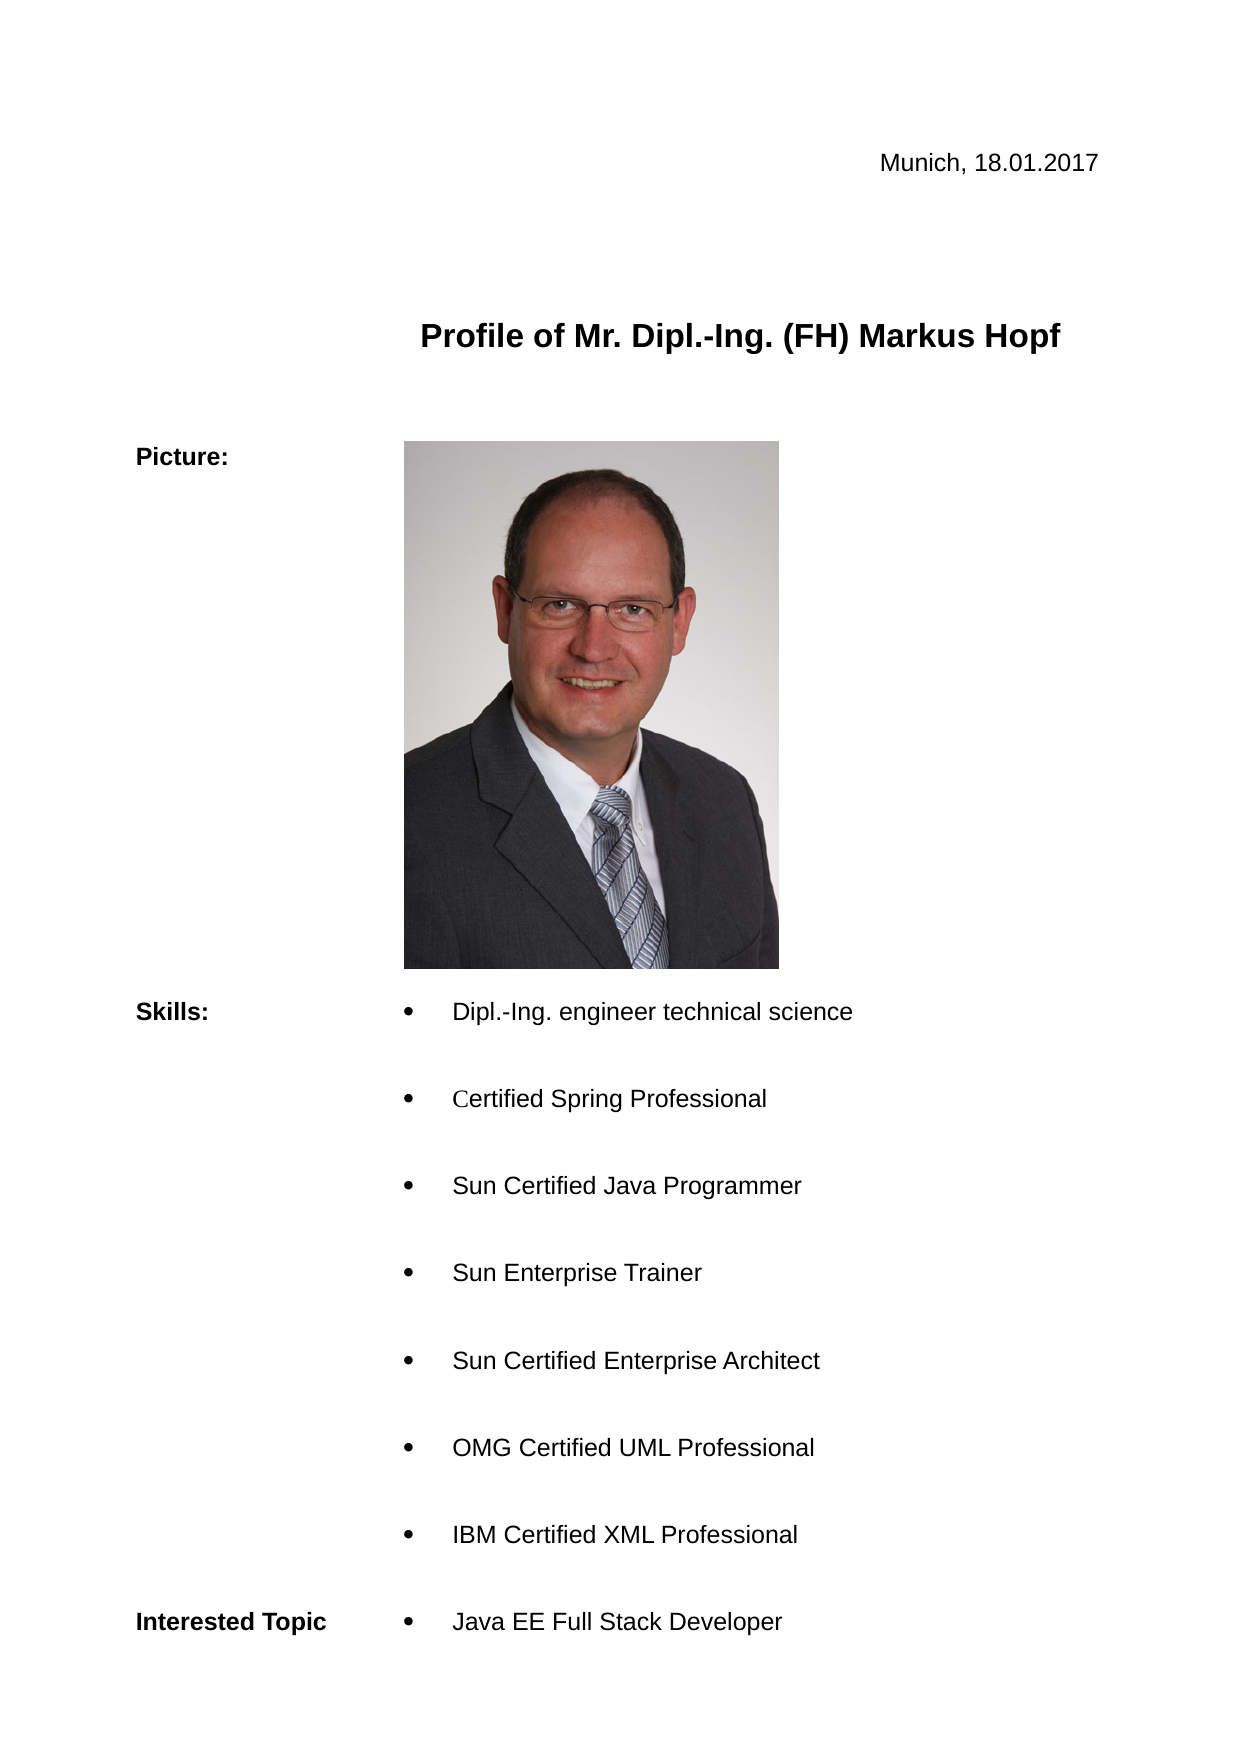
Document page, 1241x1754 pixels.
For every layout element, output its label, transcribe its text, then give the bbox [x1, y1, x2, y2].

table_cell Interested Topic [136, 1607, 404, 1636]
table_header Picture: [136, 442, 404, 997]
table_header [404, 442, 1209, 997]
table_cell  Dipl.-Ing. engineer technical science  Certified Spring Professional  Sun Certified Java Programmer  Sun Enterprise Trainer  Sun Certified Enterprise Architect  OMG Certified UML Professional  IBM Certified XML Professional [404, 997, 1209, 1607]
table_cell  Java EE Full Stack Developer [404, 1607, 1209, 1636]
subtitle Profile of Mr. Dipl.-Ing. (FH) Markus Hopf [298, 316, 1104, 355]
text Munich, 18.01.2017 [148, 148, 1116, 176]
table_cell Skills: [136, 997, 404, 1607]
